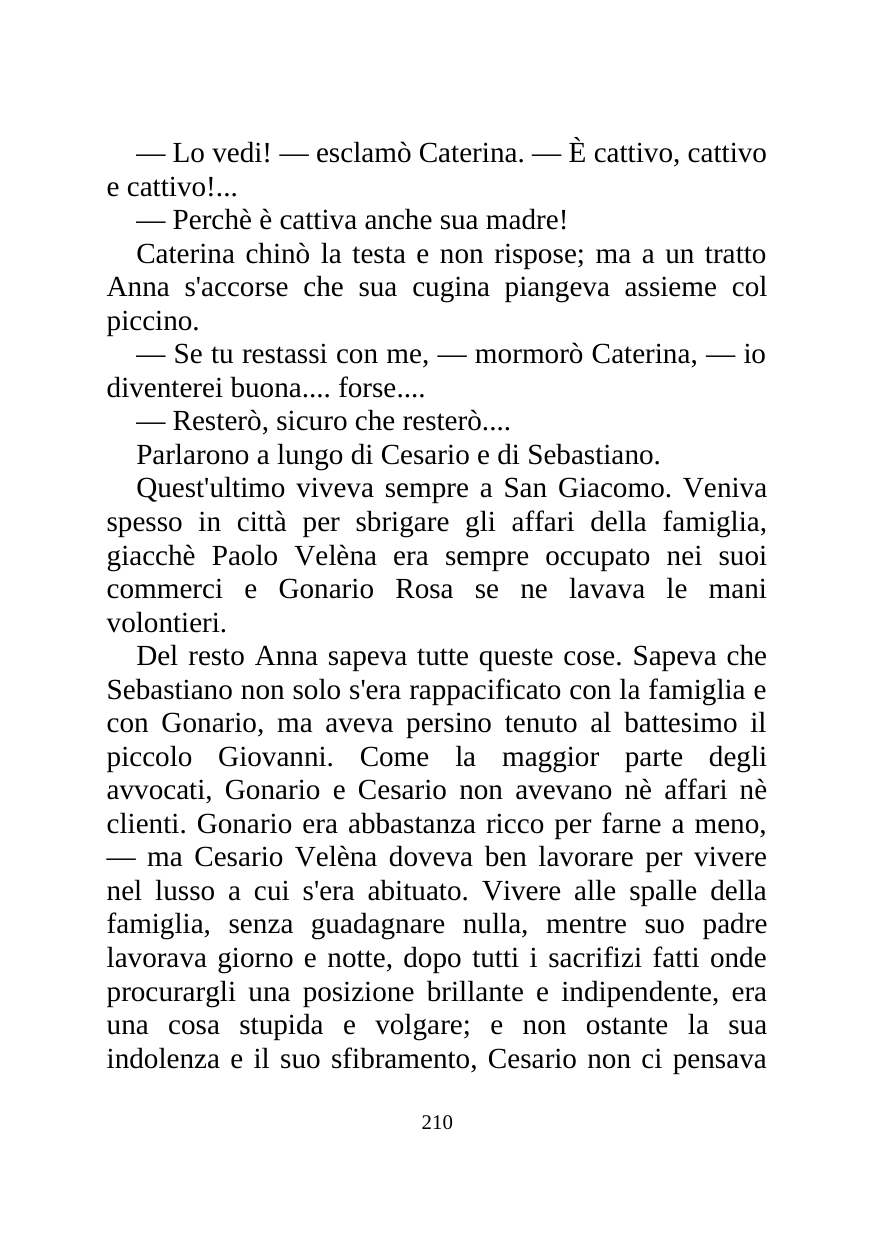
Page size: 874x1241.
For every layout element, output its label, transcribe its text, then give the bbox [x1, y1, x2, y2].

text Quest'ultimo viveva sempre a San Giacomo. Veniva spesso in città per sbrigare gli affari della famiglia, giacchè Paolo Velèna era sempre occupato nei suoi commerci e Gonario Rosa se ne lavava le mani volontieri. [106, 471, 768, 638]
text Del resto Anna sapeva tutte queste cose. Sapeva che Sebastiano non solo s'era rappacificato con la famiglia e con Gonario, ma aveva persino tenuto al battesimo il piccolo Giovanni. Come la maggior parte degli avvocati, Gonario e Cesario non avevano nè affari nè clienti. Gonario era abbastanza ricco per farne a meno, — ma Cesario Velèna doveva ben lavorare per vivere nel lusso a cui s'era abituato. Vivere alle spalle della famiglia, senza guadagnare nulla, mentre suo padre lavorava giorno e notte, dopo tutti i sacrifizi fatti onde procurargli una posizione brillante e indipendente, era una cosa stupida e volgare; e non ostante la sua indolenza e il suo sfibramento, Cesario non ci pensava [106, 638, 768, 1074]
text Parlarono a lungo di Cesario e di Sebastiano. [106, 437, 768, 471]
text — Resterò, sicuro che resterò.... [106, 403, 768, 437]
text — Lo vedi! — esclamò Caterina. — È cattivo, cattivo e cattivo!... [106, 135, 768, 202]
text Caterina chinò la testa e non rispose; ma a un tratto Anna s'accorse che sua cugina piangeva assieme col piccino. [106, 236, 768, 336]
text — Se tu restassi con me, — mormorò Caterina, — io diventerei buona.... forse.... [106, 336, 768, 403]
text — Perchè è cattiva anche sua madre! [106, 202, 768, 236]
